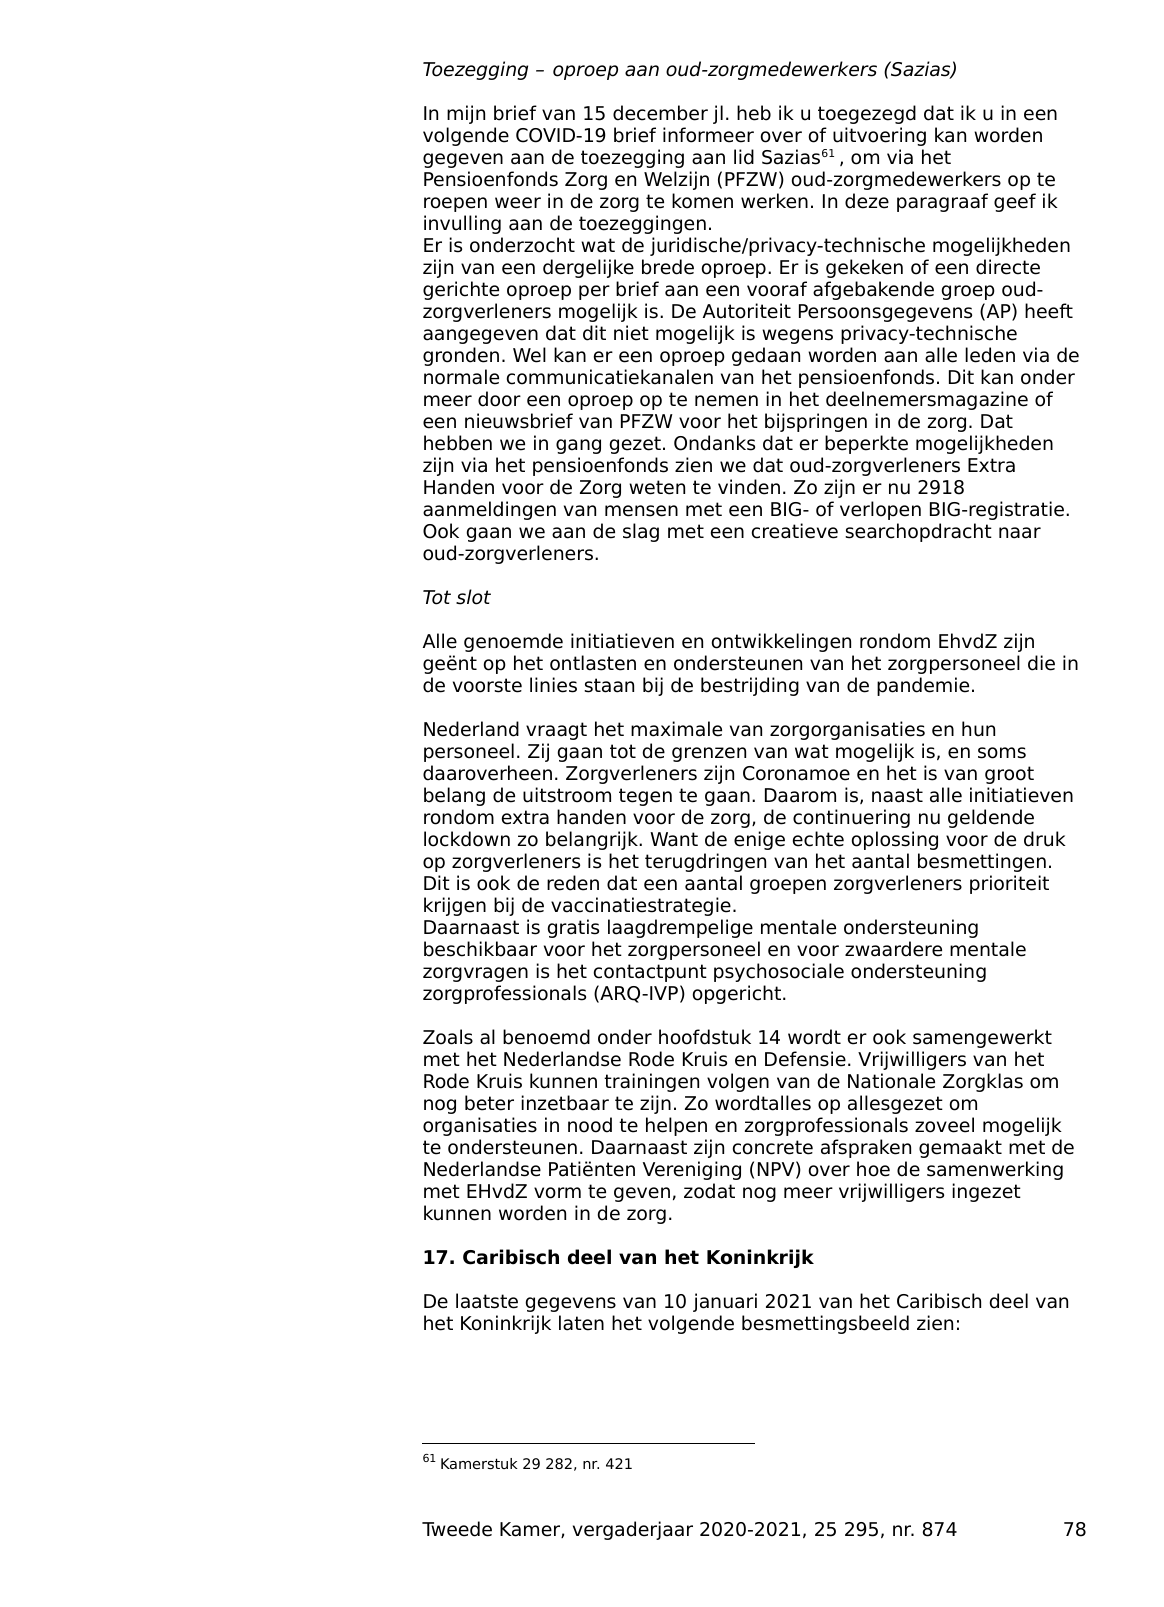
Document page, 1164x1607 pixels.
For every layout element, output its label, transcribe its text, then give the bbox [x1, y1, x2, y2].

text Er is onderzocht wat de juridische/privacy-technische mogelijkheden zijn van een dergelijke brede oproep. Er is gekeken of een directe gerichte oproep per brief aan een vooraf afgebakende groep oud-zorgverleners mogelijk is. De Autoriteit Persoonsgegevens (AP) heeft aangegeven dat dit niet mogelijk is wegens privacy-technische gronden. Wel kan er een oproep gedaan worden aan alle leden via de normale communicatiekanalen van het pensioenfonds. Dit kan onder meer door een oproep op te nemen in het deelnemersmagazine of een nieuwsbrief van PFZW voor het bijspringen in de zorg. Dat hebben we in gang gezet. Ondanks dat er beperkte mogelijkheden zijn via het pensioenfonds zien we dat oud-zorgverleners Extra Handen voor de Zorg weten te vinden. Zo zijn er nu 2918 aanmeldingen van mensen met een BIG- of verlopen BIG-registratie. Ook gaan we aan de slag met een creatieve searchopdracht naar oud-zorgverleners. [422, 235, 1087, 565]
text Alle genoemde initiatieven en ontwikkelingen rondom EhvdZ zijn geënt op het ontlasten en ondersteunen van het zorgpersoneel die in de voorste linies staan bij de bestrijding van de pandemie. [422, 631, 1087, 697]
text De laatste gegevens van 10 januari 2021 van het Caribisch deel van het Koninkrijk laten het volgende besmettingsbeeld zien: [422, 1291, 1087, 1335]
subtitle 17. Caribisch deel van het Koninkrijk [422, 1247, 1087, 1269]
text In mijn brief van 15 december jl. heb ik u toegezegd dat ik u in een volgende COVID-19 brief informeer over of uitvoering kan worden gegeven aan de toezegging aan lid Sazias, om via het Pensioenfonds Zorg en Welzijn (PFZW) oud-zorgmedewerkers op te roepen weer in de zorg te komen werken. In deze paragraaf geef ik invulling aan de toezeggingen. [422, 103, 1087, 235]
text Kamerstuk 29 282, nr. 421 [422, 1452, 1087, 1474]
subtitle Tot slot [422, 587, 1087, 609]
text Nederland vraagt het maximale van zorgorganisaties en hun personeel. Zij gaan tot de grenzen van wat mogelijk is, en soms daaroverheen. Zorgverleners zijn Coronamoe en het is van groot belang de uitstroom tegen te gaan. Daarom is, naast alle initiatieven rondom extra handen voor de zorg, de continuering nu geldende lockdown zo belangrijk. Want de enige echte oplossing voor de druk op zorgverleners is het terugdringen van het aantal besmettingen. Dit is ook de reden dat een aantal groepen zorgverleners prioriteit krijgen bij de vaccinatiestrategie. [422, 719, 1087, 917]
text Daarnaast is gratis laagdrempelige mentale ondersteuning beschikbaar voor het zorgpersoneel en voor zwaardere mentale zorgvragen is het contactpunt psychosociale ondersteuning zorgprofessionals (ARQ-IVP) opgericht. [422, 917, 1087, 1005]
subtitle Toezegging – oproep aan oud-zorgmedewerkers (Sazias) [422, 59, 1087, 81]
text Zoals al benoemd onder hoofdstuk 14 wordt er ook samengewerkt met het Nederlandse Rode Kruis en Defensie. Vrijwilligers van het Rode Kruis kunnen trainingen volgen van de Nationale Zorgklas om nog beter inzetbaar te zijn. Zo wordtalles op allesgezet om organisaties in nood te helpen en zorgprofessionals zoveel mogelijk te ondersteunen. Daarnaast zijn concrete afspraken gemaakt met de Nederlandse Patiënten Vereniging (NPV) over hoe de samenwerking met EHvdZ vorm te geven, zodat nog meer vrijwilligers ingezet kunnen worden in de zorg. [422, 1027, 1087, 1225]
